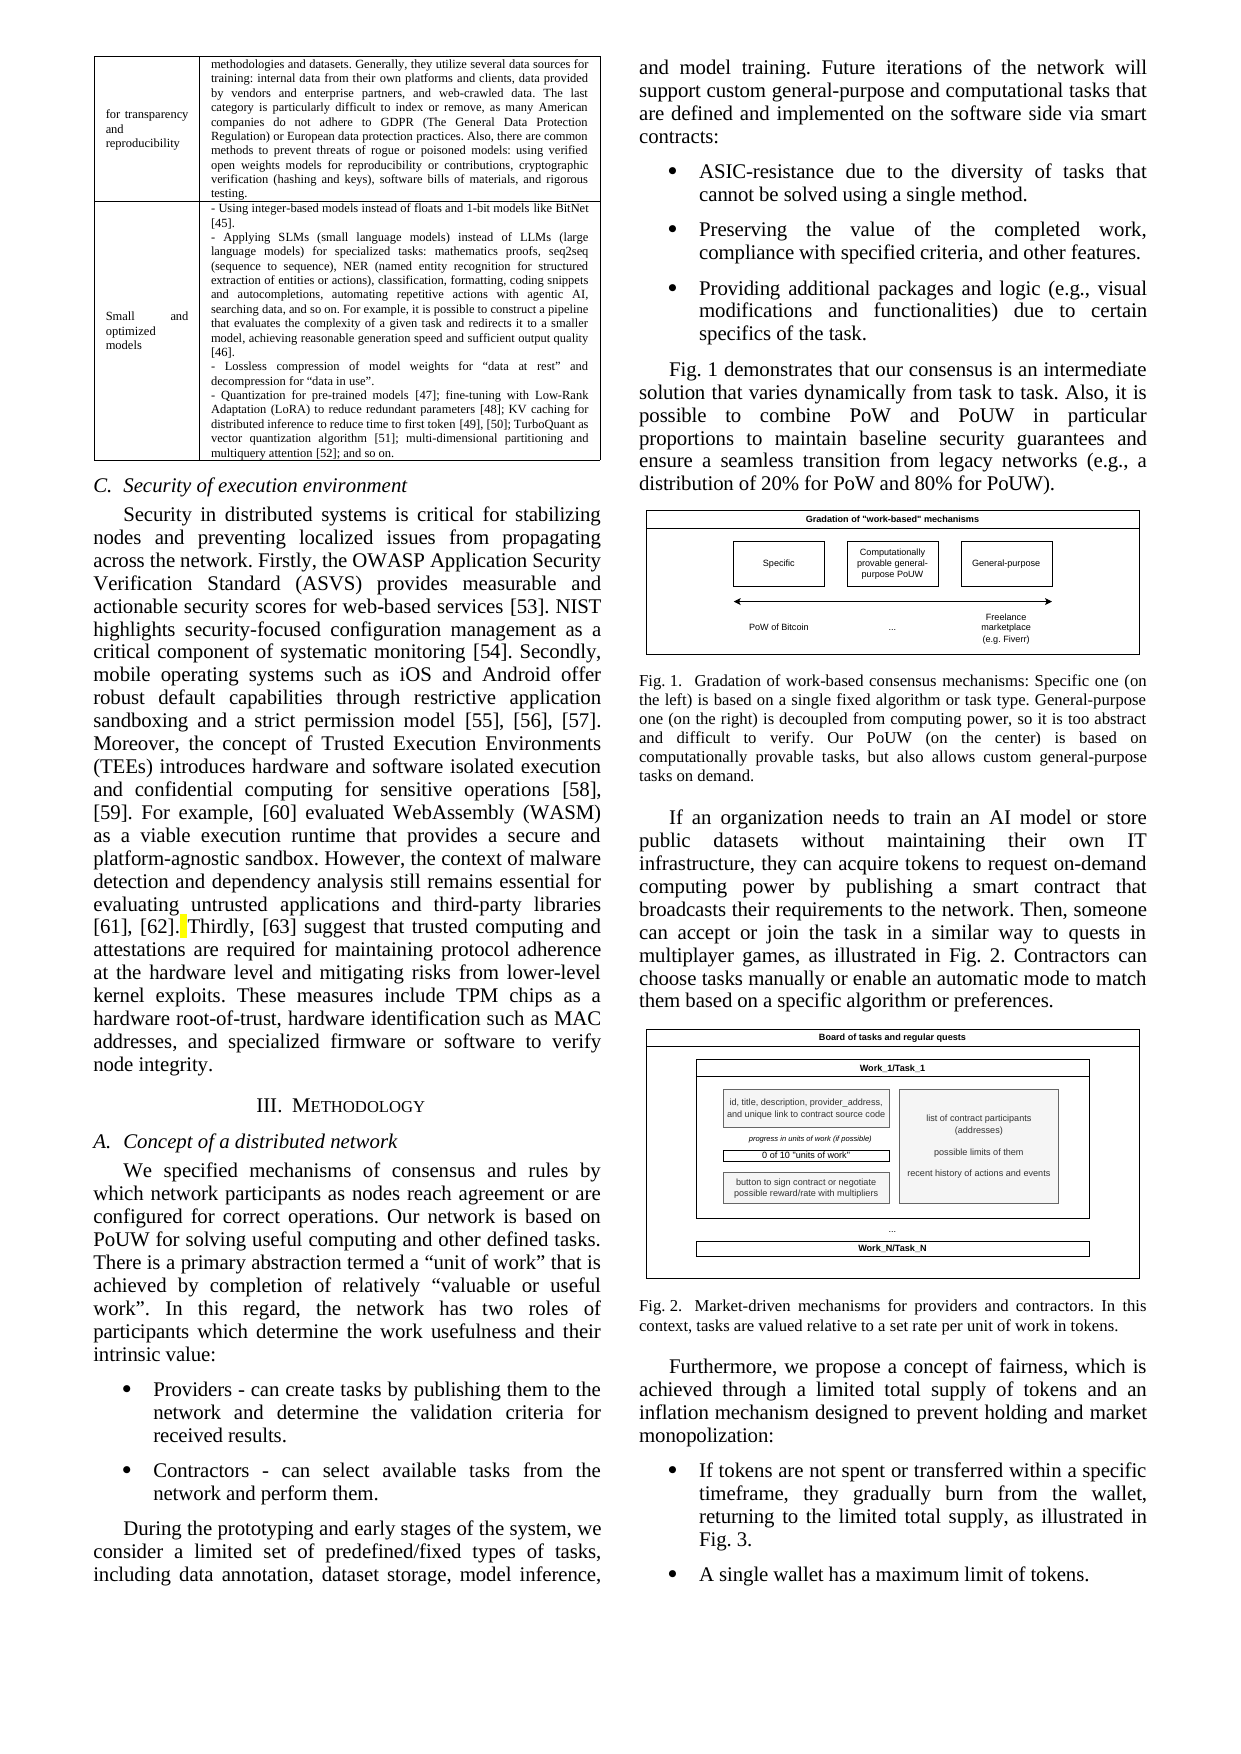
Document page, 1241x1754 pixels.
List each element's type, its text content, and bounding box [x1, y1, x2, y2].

table_cell - Using integer-based models instead of floats and 1-bit models like BitNet [45]. - Applying SLMs (small language models) instead of LLMs (large language models) for specialized tasks: mathematics proofs, seq2seq (sequence to sequence), NER (named entity recognition for structured extraction of entities or actions), classification, formatting, coding snippets and autocompletions, automating repetitive actions with agentic AI, searching data, and so on. For example, it is possible to construct a pipeline that evaluates the complexity of a given task and redirects it to a smaller model, achieving reasonable generation speed and sufficient output quality [46]. - Lossless compression of model weights for “data at rest” and decompression for “data in use”. - Quantization for pre-trained models [47]; fine-tuning with Low-Rank Adaptation (LoRA) to reduce redundant parameters [48]; KV caching for distributed inference to reduce time to first token [49], [50]; TurboQuant as vector quantization algorithm [51]; multi-dimensional partitioning and multiquery attention [52]; and so on. [200, 202, 600, 460]
list Providers - can create tasks by publishing them to the network and determine the validation criteria for received results. [123, 1378, 601, 1447]
text Fig. 1 demonstrates that our consensus is an intermediate solution that varies dynamically from task to task. Also, it is possible to combine PoW and PoUW in particular proportions to maintain baseline security guarantees and ensure a seamless transition from legacy networks (e.g., a distribution of 20% for PoW and 80% for PoUW). [639, 358, 1147, 495]
text Security in distributed systems is critical for stabilizing nodes and preventing localized issues from propagating across the network. Firstly, the OWASP Application Security Verification Standard (ASVS) provides measurable and actionable security scores for web-based services [53]. NIST highlights security-focused configuration management as a critical component of systematic monitoring [54]. Secondly, mobile operating systems such as iOS and Android offer robust default capabilities through restrictive application sandboxing and a strict permission model [55], [56], [57]. Moreover, the concept of Trusted Execution Environments (TEEs) introduces hardware and software isolated execution and confidential computing for sensitive operations [58], [59]. For example, [60] evaluated WebAssembly (WASM) as a viable execution runtime that provides a secure and platform-agnostic sandbox. However, the context of malware detection and dependency analysis still remains essential for evaluating untrusted applications and third-party libraries [61], [62]. Thirdly, [63] suggest that trusted computing and attestations are required for maintaining protocol adherence at the hardware level and mitigating risks from lower-level kernel exploits. These measures include TPM chips as a hardware root-of-trust, hardware identification such as MAC addresses, and specialized firmware or software to verify node integrity. [93, 503, 601, 1076]
list Gradation of work-based consensus mechanisms: Specific one (on the left) is based on a single fixed algorithm or task type. General-purpose one (on the right) is decoupled from computing power, so it is too abstract and difficult to verify. Our PoUW (on the center) is based on computationally provable tasks, but also allows custom general-purpose tasks on demand. [639, 658, 1147, 785]
list Preserving the value of the completed work, compliance with specified criteria, and other features. [669, 218, 1147, 264]
text During the prototyping and early stages of the system, we consider a limited set of predefined/fixed types of tasks, including data annotation, dataset storage, model inference, [93, 1517, 601, 1586]
text If an organization needs to train an AI model or store public datasets without maintaining their own IT infrastructure, they can acquire tokens to request on-demand computing power by publishing a smart contract that broadcasts their requirements to the network. Then, someone can accept or join the task in a similar way to quests in multiplayer games, as illustrated in Fig. 2. Contractors can choose tasks manually or enable an automatic mode to match them based on a specific algorithm or preferences. [639, 806, 1147, 1012]
table_cell for transparency and reproducibility [95, 57, 199, 201]
subtitle Methodology [93, 1093, 601, 1117]
table_cell Small and optimized models [95, 202, 199, 460]
list Contractors - can select available tasks from the network and perform them. [123, 1459, 601, 1505]
list If tokens are not spent or transferred within a specific timeframe, they gradually burn from the wallet, returning to the limited total supply, as illustrated in Fig. 3. [669, 1459, 1147, 1551]
text We specified mechanisms of consensus and rules by which network participants as nodes reach agreement or are configured for correct operations. Our network is based on PoUW for solving useful computing and other defined tasks. There is a primary abstraction termed a “unit of work” that is achieved by completion of relatively “valuable or useful work”. In this regard, the network has two roles of participants which determine the work usefulness and their intrinsic value: [93, 1159, 601, 1366]
text and model training. Future iterations of the network will support custom general-purpose and computational tasks that are defined and implemented on the software side via smart contracts: [639, 56, 1147, 148]
table_cell methodologies and datasets. Generally, they utilize several data sources for training: internal data from their own platforms and clients, data provided by vendors and enterprise partners, and web-crawled data. The last category is particularly difficult to index or remove, as many American companies do not adhere to GDPR (The General Data Protection Regulation) or European data protection practices. Also, there are common methods to prevent threats of rogue or poisoned models: using verified open weights models for reproducibility or contributions, cryptographic verification (hashing and keys), software bills of materials, and rigorous testing. [200, 57, 600, 201]
subtitle Concept of a distributed network [93, 1129, 601, 1153]
list Market-driven mechanisms for providers and contractors. In this context, tasks are valued relative to a set rate per unit of work in tokens. [639, 1284, 1147, 1334]
subtitle Security of execution environment [93, 473, 601, 497]
list Providing additional packages and logic (e.g., visual modifications and functionalities) due to certain specifics of the task. [669, 277, 1147, 345]
text Furthermore, we propose a concept of fairness, which is achieved through a limited total supply of tokens and an inflation mechanism designed to prevent holding and market monopolization: [639, 1355, 1147, 1447]
list ASIC-resistance due to the diversity of tasks that cannot be solved using a single method. [669, 160, 1147, 206]
list A single wallet has a maximum limit of tokens. [669, 1563, 1147, 1586]
